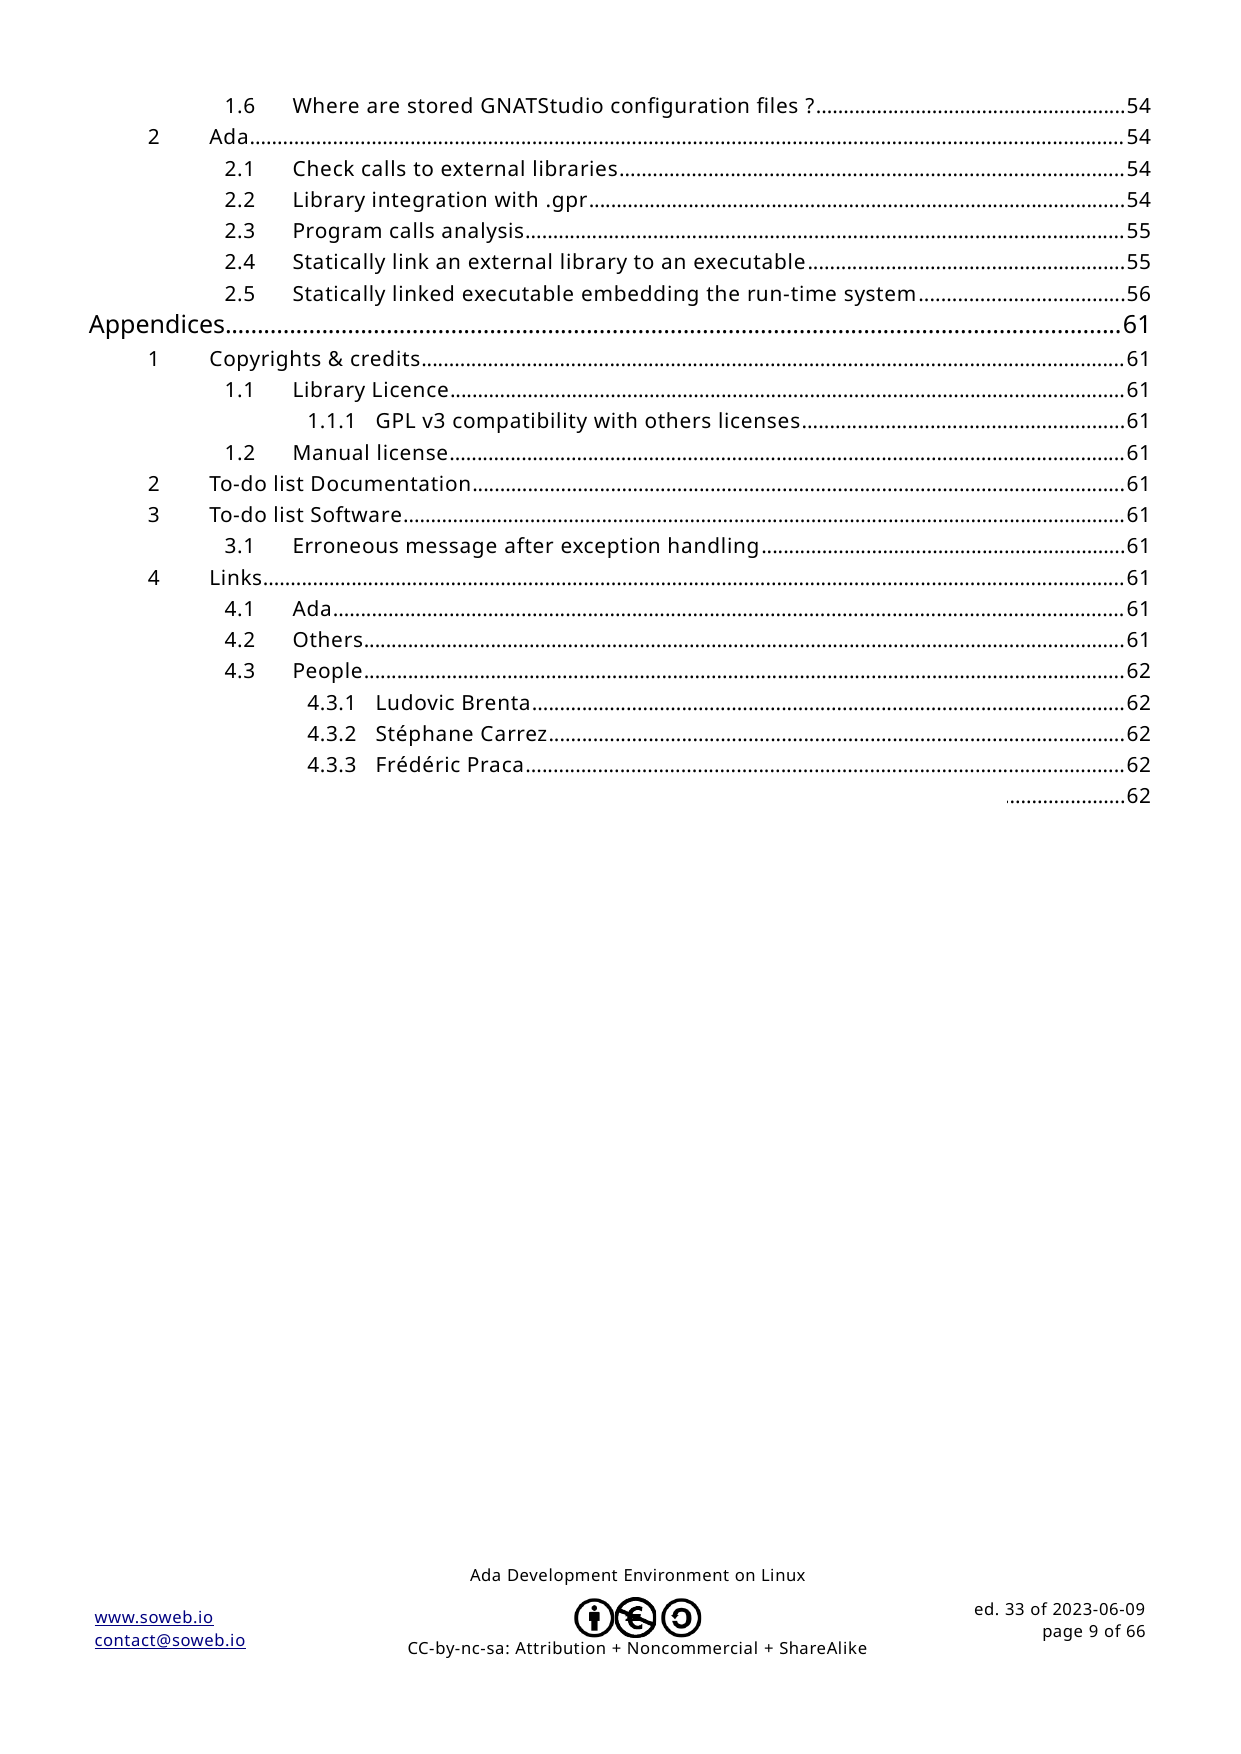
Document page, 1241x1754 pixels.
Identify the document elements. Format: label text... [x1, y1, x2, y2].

text 4.3 People 62 [224, 654, 1152, 685]
text 4 Links 61 [148, 560, 1152, 591]
text 4.1 Ada 61 [224, 591, 1152, 622]
text 3 To-do list Software 61 [148, 497, 1152, 529]
text 4.3.2 Stéphane Carrez 62 [307, 716, 1152, 747]
text 2.4 Statically link an external library to an executable 55 [224, 245, 1152, 276]
text 4.3.4 Gautier de Montmollin 62 [307, 779, 1152, 810]
text 1.2 Manual license 61 [224, 435, 1152, 466]
text 1 Copyrights & credits 61 [148, 341, 1152, 372]
text 2.5 Statically linked executable embedding the run-time system 56 [224, 276, 1152, 307]
text 1.6 Where are stored GNATStudio configuration files ? 54 [224, 88, 1152, 120]
text Appendices 61 [88, 307, 1152, 341]
text 2 Ada 54 [148, 120, 1152, 151]
text 3.1 Erroneous message after exception handling 61 [224, 529, 1152, 560]
picture [573, 1597, 657, 1638]
text 2.2 Library integration with .gpr 54 [224, 182, 1152, 213]
text 4.3.1 Ludovic Brenta 62 [307, 685, 1152, 716]
text 2 To-do list Documentation 61 [148, 466, 1152, 497]
text 4.2 Others 61 [224, 622, 1152, 654]
text 2.3 Program calls analysis 55 [224, 213, 1152, 245]
text 2.1 Check calls to external libraries 54 [224, 151, 1152, 182]
text 1.1 Library Licence 61 [224, 372, 1152, 404]
text 1.1.1 GPL v3 compatibility with others licenses 61 [307, 404, 1152, 435]
picture [660, 1597, 702, 1638]
text 4.3.3 Frédéric Praca 62 [307, 747, 1152, 779]
